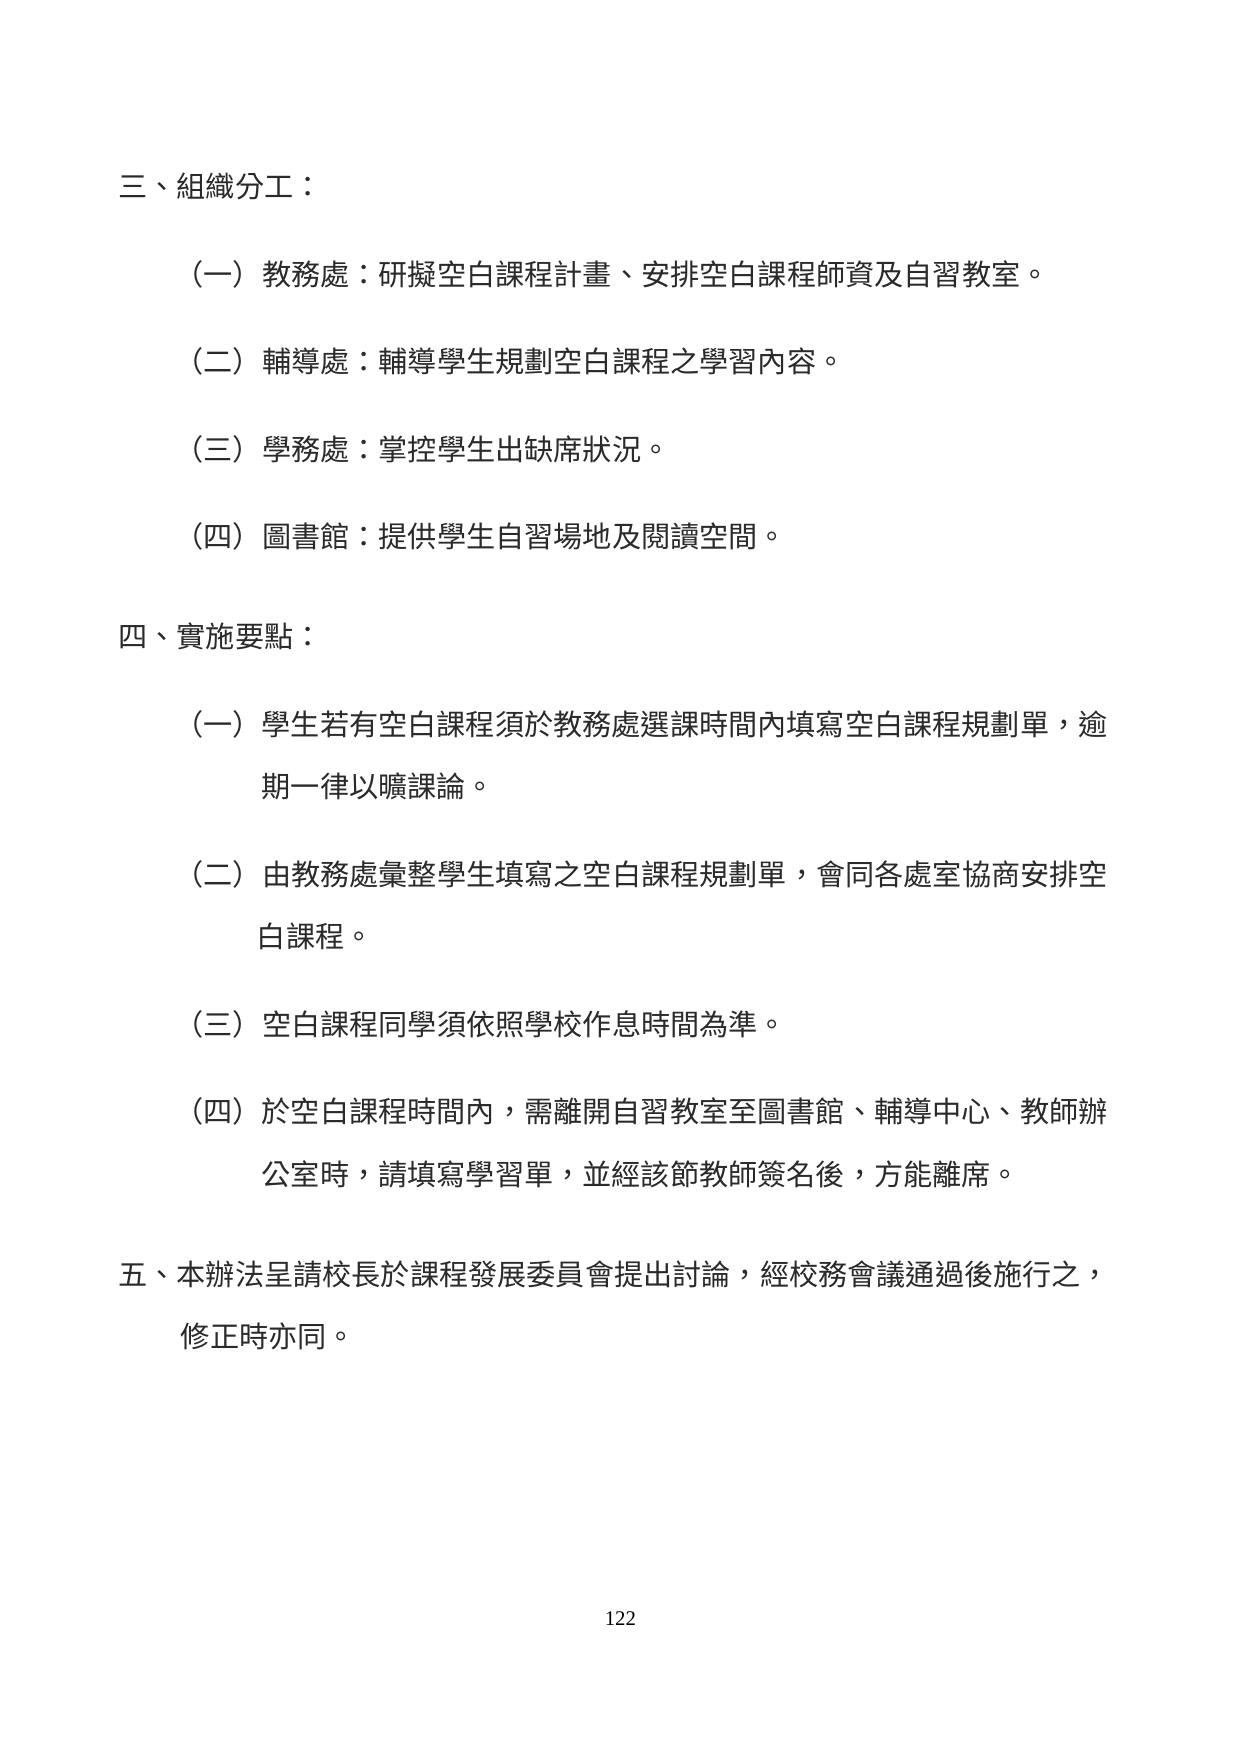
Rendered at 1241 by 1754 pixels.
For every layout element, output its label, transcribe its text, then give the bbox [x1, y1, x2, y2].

text （三）學務處：掌控學生出缺席狀況。 [118, 406, 1122, 468]
text （四）圖書館：提供學生自習場地及閱讀空間。 [118, 493, 1122, 556]
text （一）學生若有空白課程須於教務處選課時間內填寫空白課程規劃單，逾期一律以曠課論。 [174, 681, 1122, 806]
text （二）輔導處：輔導學生規劃空白課程之學習內容。 [118, 318, 1122, 381]
text （一）教務處：研擬空白課程計畫、安排空白課程師資及自習教室。 [118, 231, 1122, 293]
text 四、實施要點： [118, 593, 1122, 656]
text （四）於空白課程時間內，需離開自習教室至圖書館、輔導中心、教師辦公室時，請填寫學習單，並經該節教師簽名後，方能離席。 [174, 1068, 1122, 1193]
text 三、組織分工： [118, 143, 1122, 206]
text （三）空白課程同學須依照學校作息時間為準。 [174, 981, 1122, 1043]
text （二）由教務處彙整學生填寫之空白課程規劃單，會同各處室協商安排空白課程。 [174, 831, 1122, 956]
text 五、本辦法呈請校長於課程發展委員會提出討論，經校務會議通過後施行之，修正時亦同。 [118, 1231, 1122, 1356]
